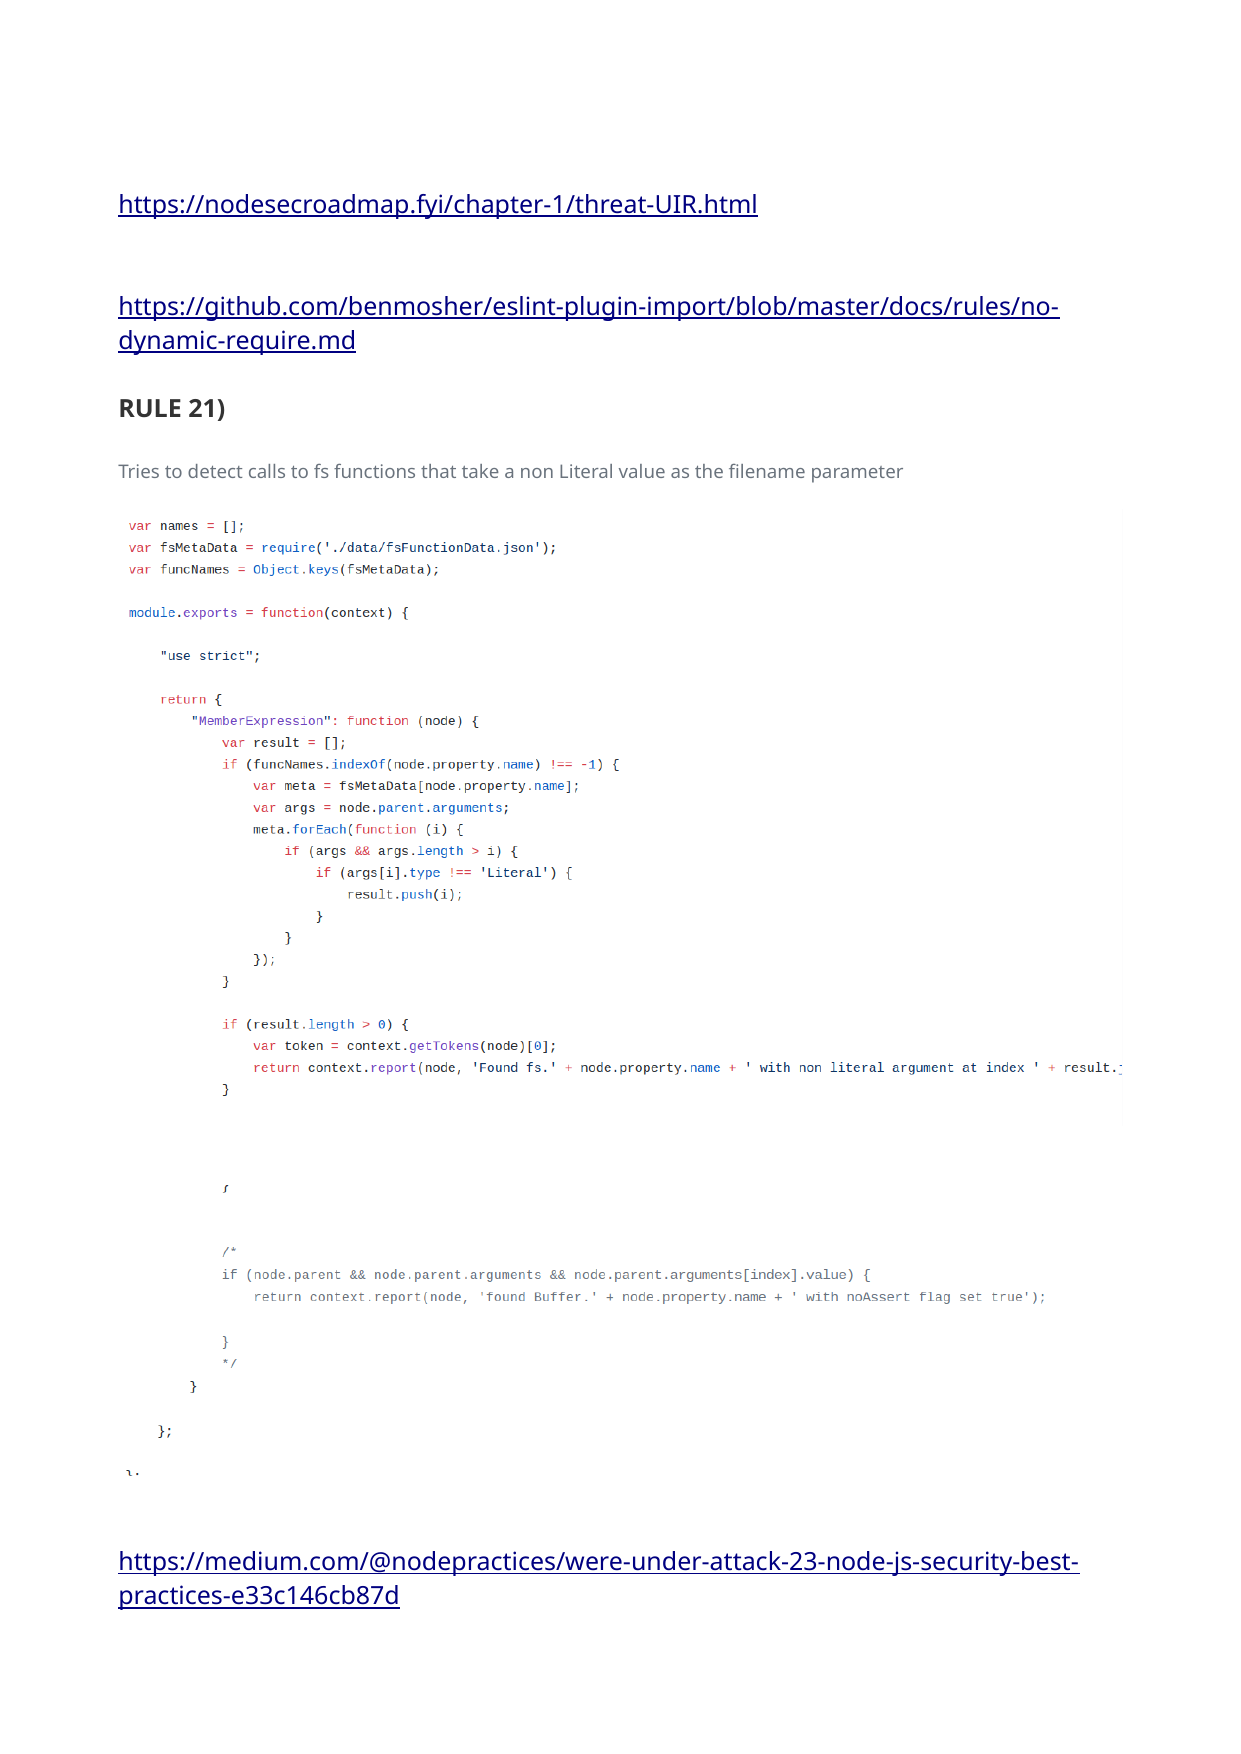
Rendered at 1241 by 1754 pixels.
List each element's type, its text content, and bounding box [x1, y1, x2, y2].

text Tries to detect calls to fs functions that take a non Literal value as the filename parameter [118, 459, 1122, 484]
text RULE 21) [118, 391, 1122, 425]
picture [118, 509, 1123, 1126]
text https://medium.com/@nodepractices/were-under-attack-23-node-js-security-best-practices-e33c146cb87d [118, 1544, 1122, 1612]
text https://nodesecroadmap.fyi/chapter-1/threat-UIR.html [118, 186, 1122, 220]
picture [118, 1185, 1123, 1476]
text https://github.com/benmosher/eslint-plugin-import/blob/master/docs/rules/no-dynamic-require.md [118, 288, 1122, 357]
